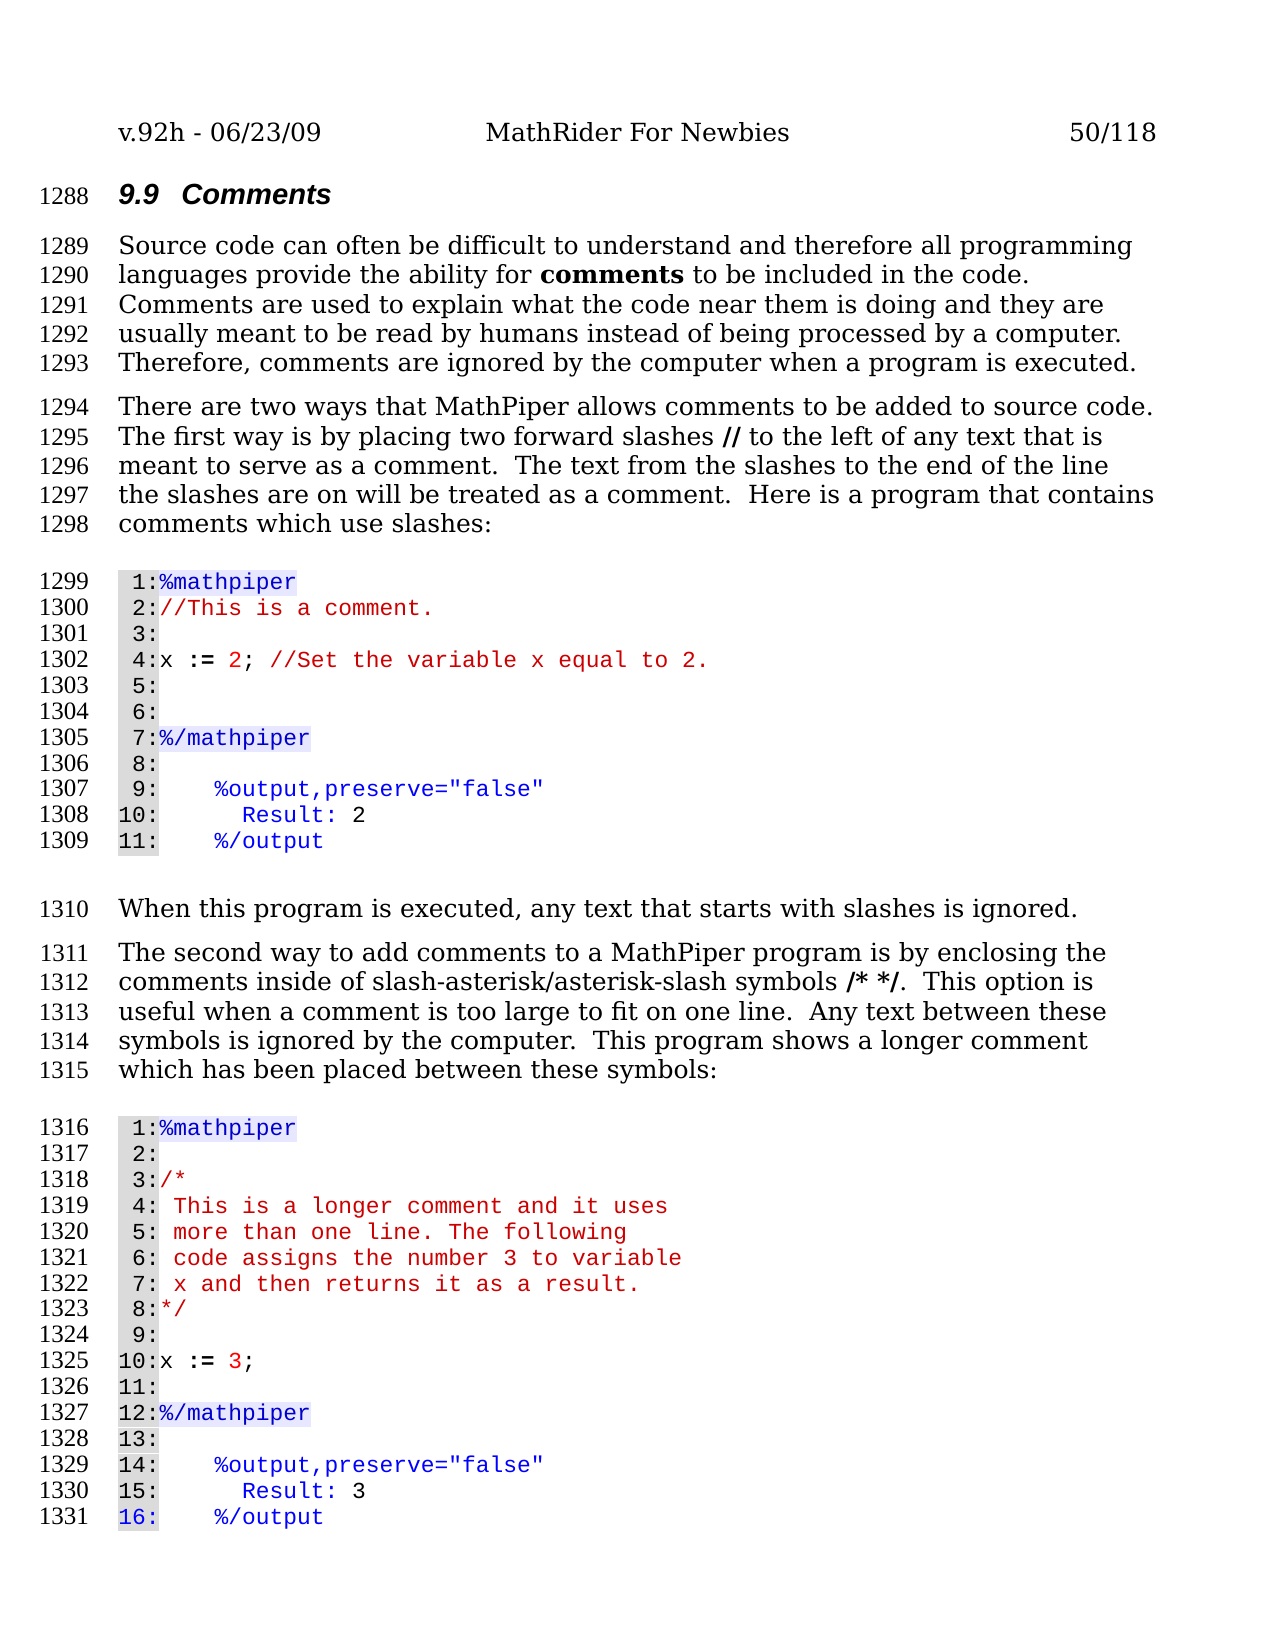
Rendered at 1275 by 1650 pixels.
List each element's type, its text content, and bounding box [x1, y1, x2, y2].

text Source code can often be difficult to understand and therefore all programming languages provide the ability for comments to be included in the code. Comments are used to explain what the code near them is doing and they are usually meant to be read by humans instead of being processed by a computer. Therefore, comments are ignored by the computer when a program is executed. [118, 231, 1157, 377]
text 2://This is a comment. [118, 596, 1157, 622]
text The second way to add comments to a MathPiper program is by enclosing the comments inside of slash-asterisk/asterisk-slash symbols /* */. This option is useful when a comment is too large to fit on one line. Any text between these symbols is ignored by the computer. This program shows a longer comment which has been placed between these symbols: [118, 938, 1157, 1084]
text 10: Result: 2 [118, 804, 1157, 830]
text 13: [118, 1427, 1157, 1453]
text 1:%mathpiper [118, 1116, 1157, 1142]
text 7:%/mathpiper [118, 726, 1157, 752]
text 11: %/output [118, 830, 1157, 856]
text 6: [118, 700, 1157, 726]
text 5: more than one line. The following [118, 1220, 1157, 1246]
text When this program is executed, any text that starts with slashes is ignored. [118, 894, 1157, 923]
text 3:/* [118, 1168, 1157, 1194]
text 4: This is a longer comment and it uses [118, 1194, 1157, 1220]
text 1:%mathpiper [118, 570, 1157, 596]
text 6: code assigns the number 3 to variable [118, 1246, 1157, 1272]
subtitle Comments [118, 177, 1157, 210]
text 9: %output,preserve="false" [118, 778, 1157, 804]
text There are two ways that MathPiper allows comments to be added to source code. The first way is by placing two forward slashes // to the left of any text that is meant to serve as a comment. The text from the slashes to the end of the line the slashes are on will be treated as a comment. Here is a program that contains comments which use slashes: [118, 392, 1157, 538]
text 15: Result: 3 [118, 1479, 1157, 1505]
text 9: [118, 1324, 1157, 1350]
text 10:x := 3; [118, 1350, 1157, 1376]
text 8: [118, 752, 1157, 778]
text 2: [118, 1142, 1157, 1168]
text 16: %/output [118, 1505, 1157, 1531]
text 5: [118, 674, 1157, 700]
text 4:x := 2; //Set the variable x equal to 2. [118, 648, 1157, 674]
text 7: x and then returns it as a result. [118, 1272, 1157, 1298]
text 14: %output,preserve="false" [118, 1453, 1157, 1479]
text 8:*/ [118, 1298, 1157, 1324]
text 12:%/mathpiper [118, 1402, 1157, 1427]
text 3: [118, 622, 1157, 648]
text 11: [118, 1376, 1157, 1402]
